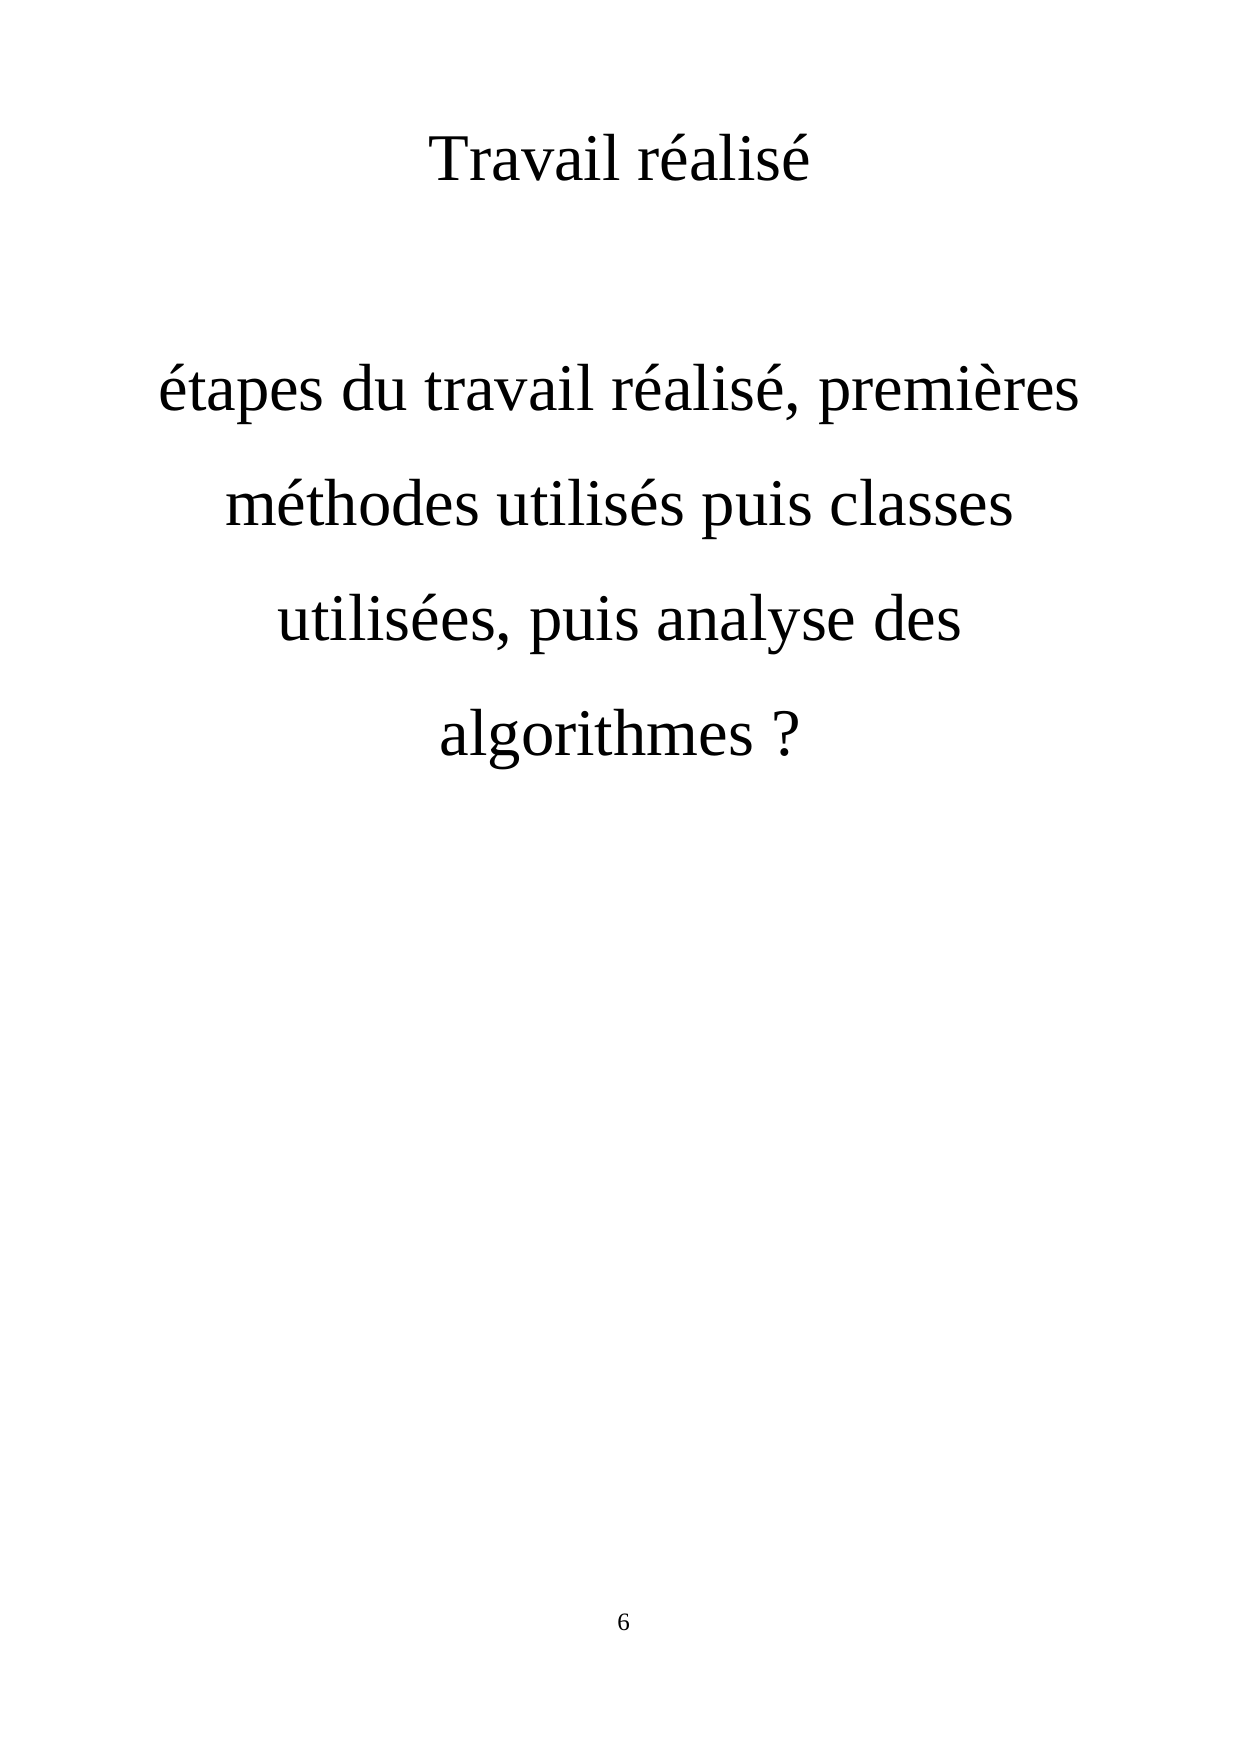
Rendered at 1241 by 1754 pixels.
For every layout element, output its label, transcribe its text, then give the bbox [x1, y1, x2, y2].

text Travail réalisé [118, 118, 1122, 195]
text étapes du travail réalisé, premières méthodes utilisés puis classes utilisées, puis analyse des algorithmes ? [118, 348, 1122, 770]
